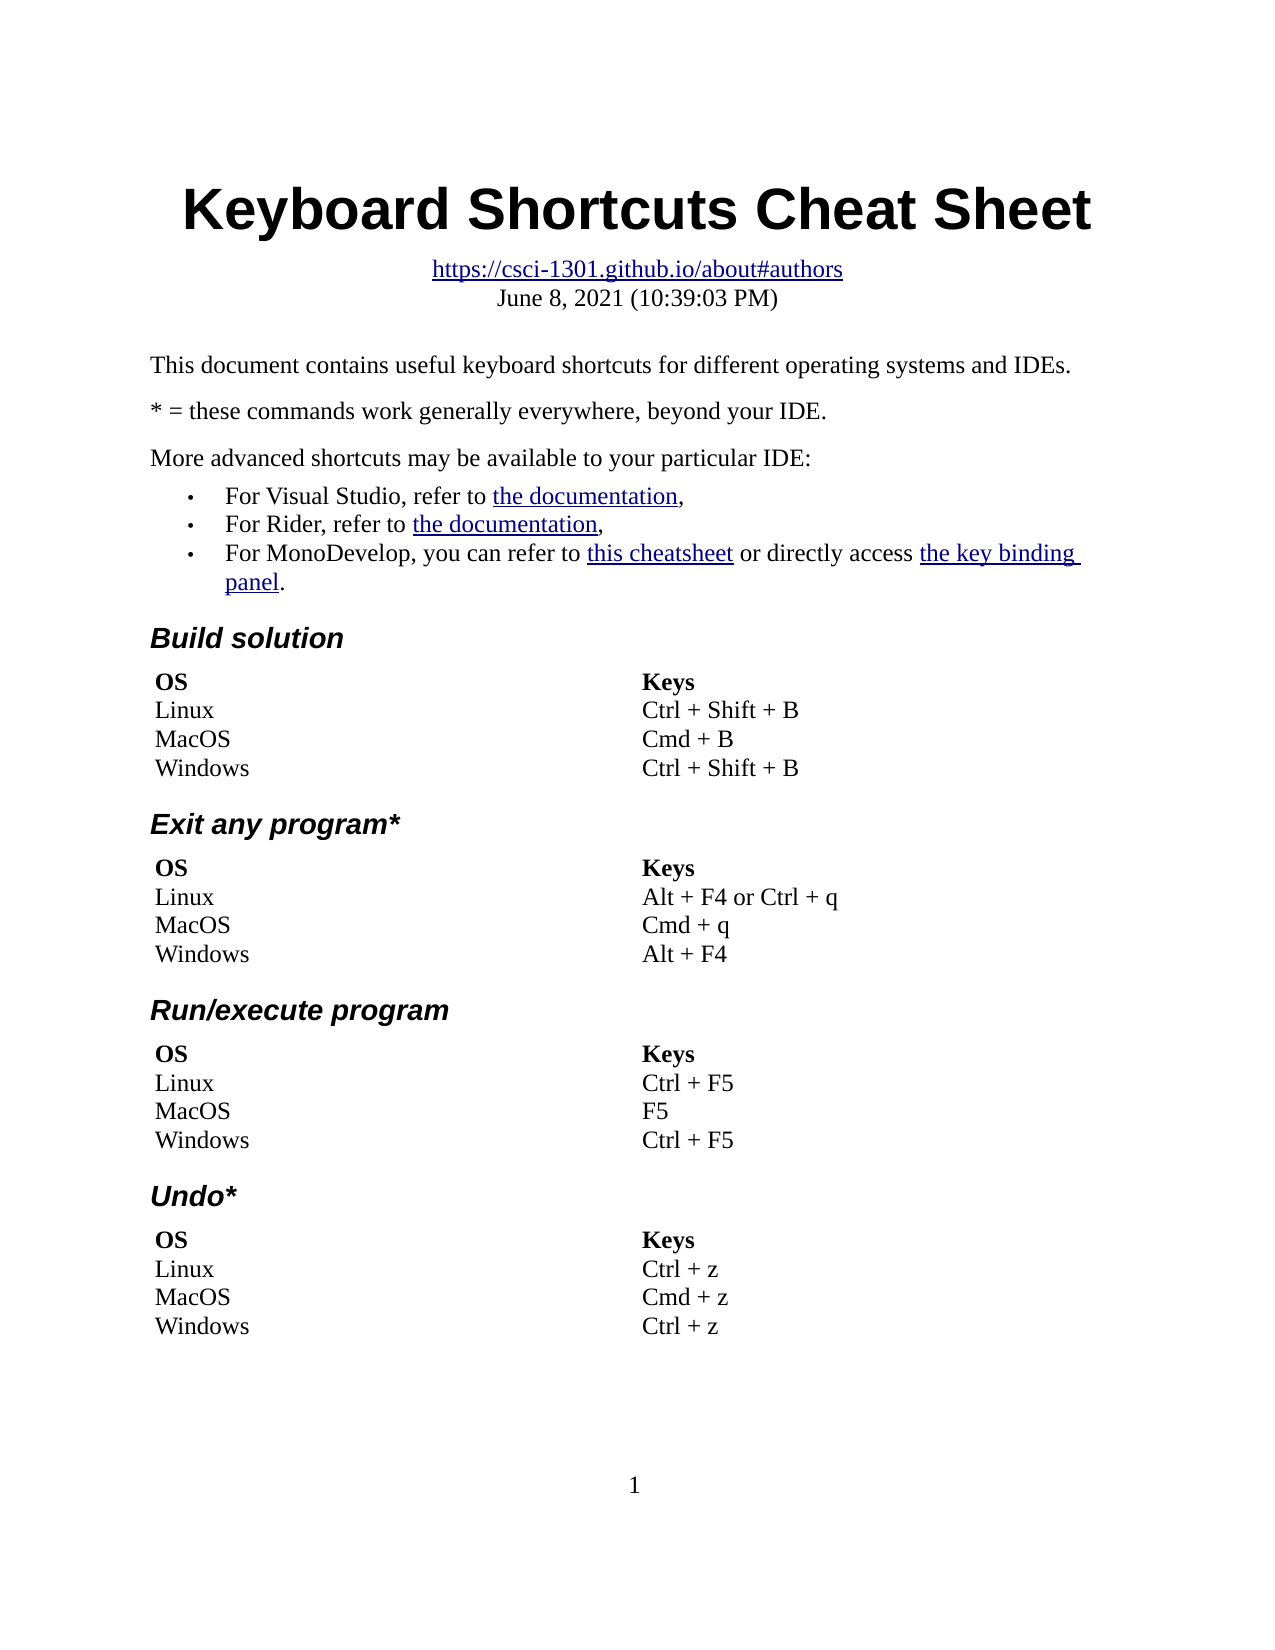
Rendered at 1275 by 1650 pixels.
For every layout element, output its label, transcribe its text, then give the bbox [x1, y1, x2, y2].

table_cell Ctrl + F5 [638, 1068, 1125, 1096]
table_header Keys [638, 1225, 1125, 1254]
table_cell MacOS [150, 1096, 637, 1125]
table_cell MacOS [150, 1283, 637, 1311]
table_cell MacOS [150, 724, 637, 753]
table_cell Alt + F4 [638, 939, 1125, 968]
table_cell Cmd + B [638, 724, 1125, 753]
table_cell Linux [150, 1068, 637, 1096]
table_cell Ctrl + z [638, 1311, 1125, 1340]
subtitle Exit any program* [150, 807, 1125, 840]
table_cell Cmd + z [638, 1283, 1125, 1311]
table_cell Linux [150, 696, 637, 724]
table_cell Linux [150, 1254, 637, 1282]
table_header Keys [638, 853, 1125, 882]
subtitle Undo* [150, 1179, 1125, 1212]
text This document contains useful keyboard shortcuts for different operating systems and IDEs. [150, 350, 1125, 378]
title Keyboard Shortcuts Cheat Sheet [150, 175, 1125, 242]
text More advanced shortcuts may be available to your particular IDE: [150, 443, 1125, 472]
text https://csci-1301.github.io/about#authors [150, 254, 1125, 283]
list For Visual Studio, refer to the documentation, [187, 481, 1125, 509]
table_header OS [150, 667, 637, 696]
table_cell Ctrl + Shift + B [638, 696, 1125, 724]
table_cell Cmd + q [638, 910, 1125, 939]
table_header OS [150, 1039, 637, 1068]
table_cell Ctrl + z [638, 1254, 1125, 1282]
table_cell F5 [638, 1096, 1125, 1125]
text * = these commands work generally everywhere, beyond your IDE. [150, 396, 1125, 425]
text June 8, 2021 (10:39:03 PM) [150, 283, 1125, 312]
subtitle Run/execute program [150, 993, 1125, 1026]
table_cell Linux [150, 882, 637, 910]
list For MonoDevelop, you can refer to this cheatsheet or directly access the key binding panel. [187, 538, 1125, 596]
table_cell Windows [150, 1311, 637, 1340]
table_cell Windows [150, 753, 637, 782]
table_cell Ctrl + Shift + B [638, 753, 1125, 782]
table_header OS [150, 1225, 637, 1254]
table_cell Ctrl + F5 [638, 1125, 1125, 1154]
table_header Keys [638, 667, 1125, 696]
table_cell Windows [150, 1125, 637, 1154]
table_cell Alt + F4 or Ctrl + q [638, 882, 1125, 910]
table_cell MacOS [150, 910, 637, 939]
list For Rider, refer to the documentation, [187, 509, 1125, 538]
table_header OS [150, 853, 637, 882]
subtitle Build solution [150, 621, 1125, 654]
table_cell Windows [150, 939, 637, 968]
table_header Keys [638, 1039, 1125, 1068]
